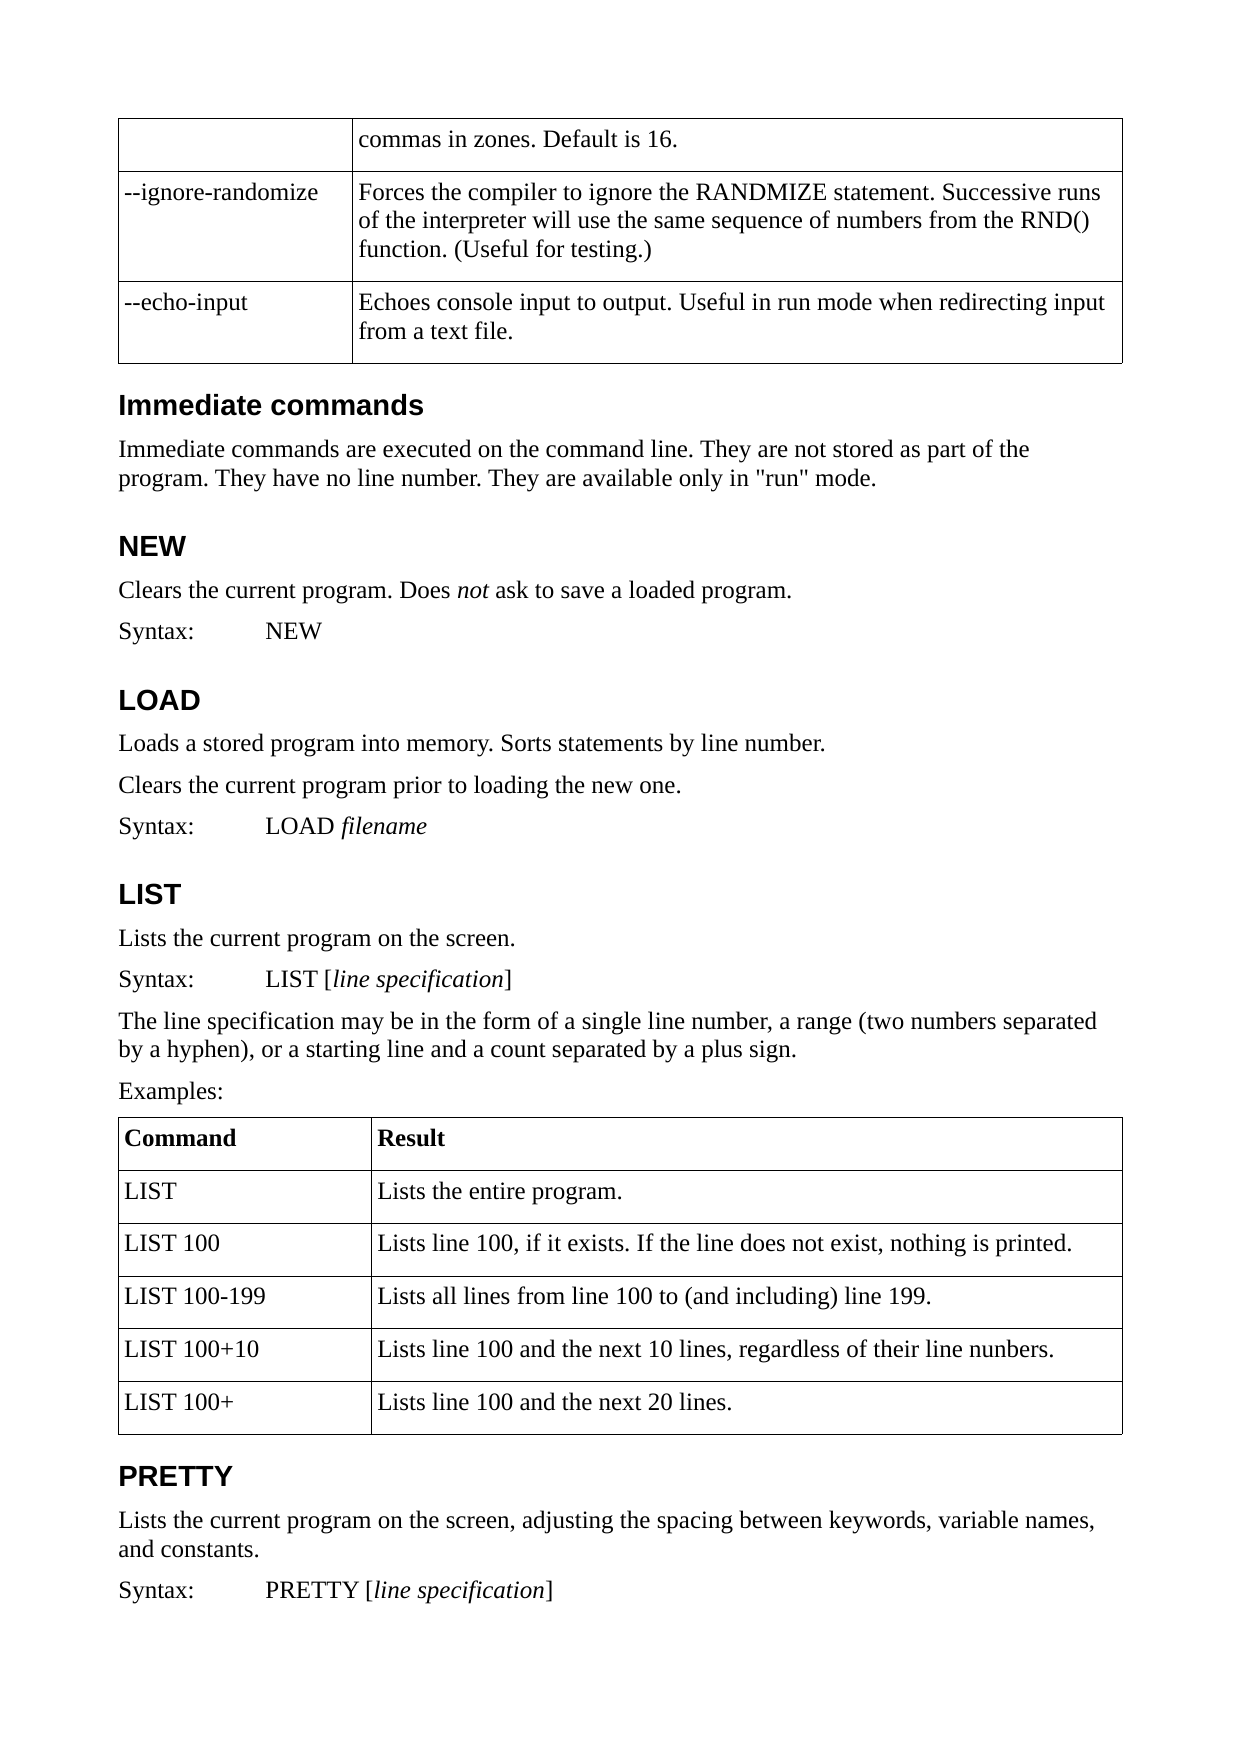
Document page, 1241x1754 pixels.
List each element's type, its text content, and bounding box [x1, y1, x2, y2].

table_cell Lists all lines from line 100 to (and including) line 199. [372, 1277, 1122, 1328]
text Syntax: LOAD filename [118, 811, 1122, 840]
table_cell Forces the compiler to ignore the RANDMIZE statement. Successive runs of the interpreter will use the same sequence of numbers from the RND() function. (Useful for testing.) [353, 172, 1122, 281]
text Clears the current program prior to loading the new one. [118, 770, 1122, 798]
subtitle Immediate commands [118, 388, 1122, 421]
subtitle PRETTY [118, 1459, 1122, 1493]
table_cell Lists line 100 and the next 20 lines. [372, 1382, 1122, 1434]
subtitle LIST [118, 877, 1122, 911]
table_header Result [372, 1118, 1122, 1170]
table_cell LIST [119, 1171, 371, 1223]
text Examples: [118, 1076, 1122, 1104]
table_cell Lists line 100 and the next 10 lines, regardless of their line nunbers. [372, 1329, 1122, 1381]
table_cell LIST 100+ [119, 1382, 371, 1434]
table_cell Lists the entire program. [372, 1171, 1122, 1223]
table_cell commas in zones. Default is 16. [353, 119, 1122, 171]
text Syntax: LIST [line specification] [118, 964, 1122, 993]
table_cell LIST 100-199 [119, 1277, 371, 1328]
text The line specification may be in the form of a single line number, a range (two numbers separated by a hyphen), or a starting line and a count separated by a plus sign. [118, 1006, 1122, 1063]
text Immediate commands are executed on the command line. They are not stored as part of the program. They have no line number. They are available only in "run" mode. [118, 434, 1122, 491]
text Loads a stored program into memory. Sorts statements by line number. [118, 728, 1122, 757]
table_cell --ignore-randomize [119, 172, 352, 281]
subtitle LOAD [118, 682, 1122, 716]
text Clears the current program. Does not ask to save a loaded program. [118, 575, 1122, 604]
table_cell [119, 119, 352, 171]
table_cell LIST 100+10 [119, 1329, 371, 1381]
text Lists the current program on the screen. [118, 923, 1122, 952]
table_cell Echoes console input to output. Useful in run mode when redirecting input from a text file. [353, 282, 1122, 363]
text Syntax: NEW [118, 616, 1122, 645]
table_cell --echo-input [119, 282, 352, 363]
table_header Command [119, 1118, 371, 1170]
table_cell LIST 100 [119, 1224, 371, 1276]
subtitle NEW [118, 529, 1122, 562]
table_cell Lists line 100, if it exists. If the line does not exist, nothing is printed. [372, 1224, 1122, 1276]
text Syntax: PRETTY [line specification] [118, 1575, 1122, 1604]
text Lists the current program on the screen, adjusting the spacing between keywords, variable names, and constants. [118, 1505, 1122, 1563]
